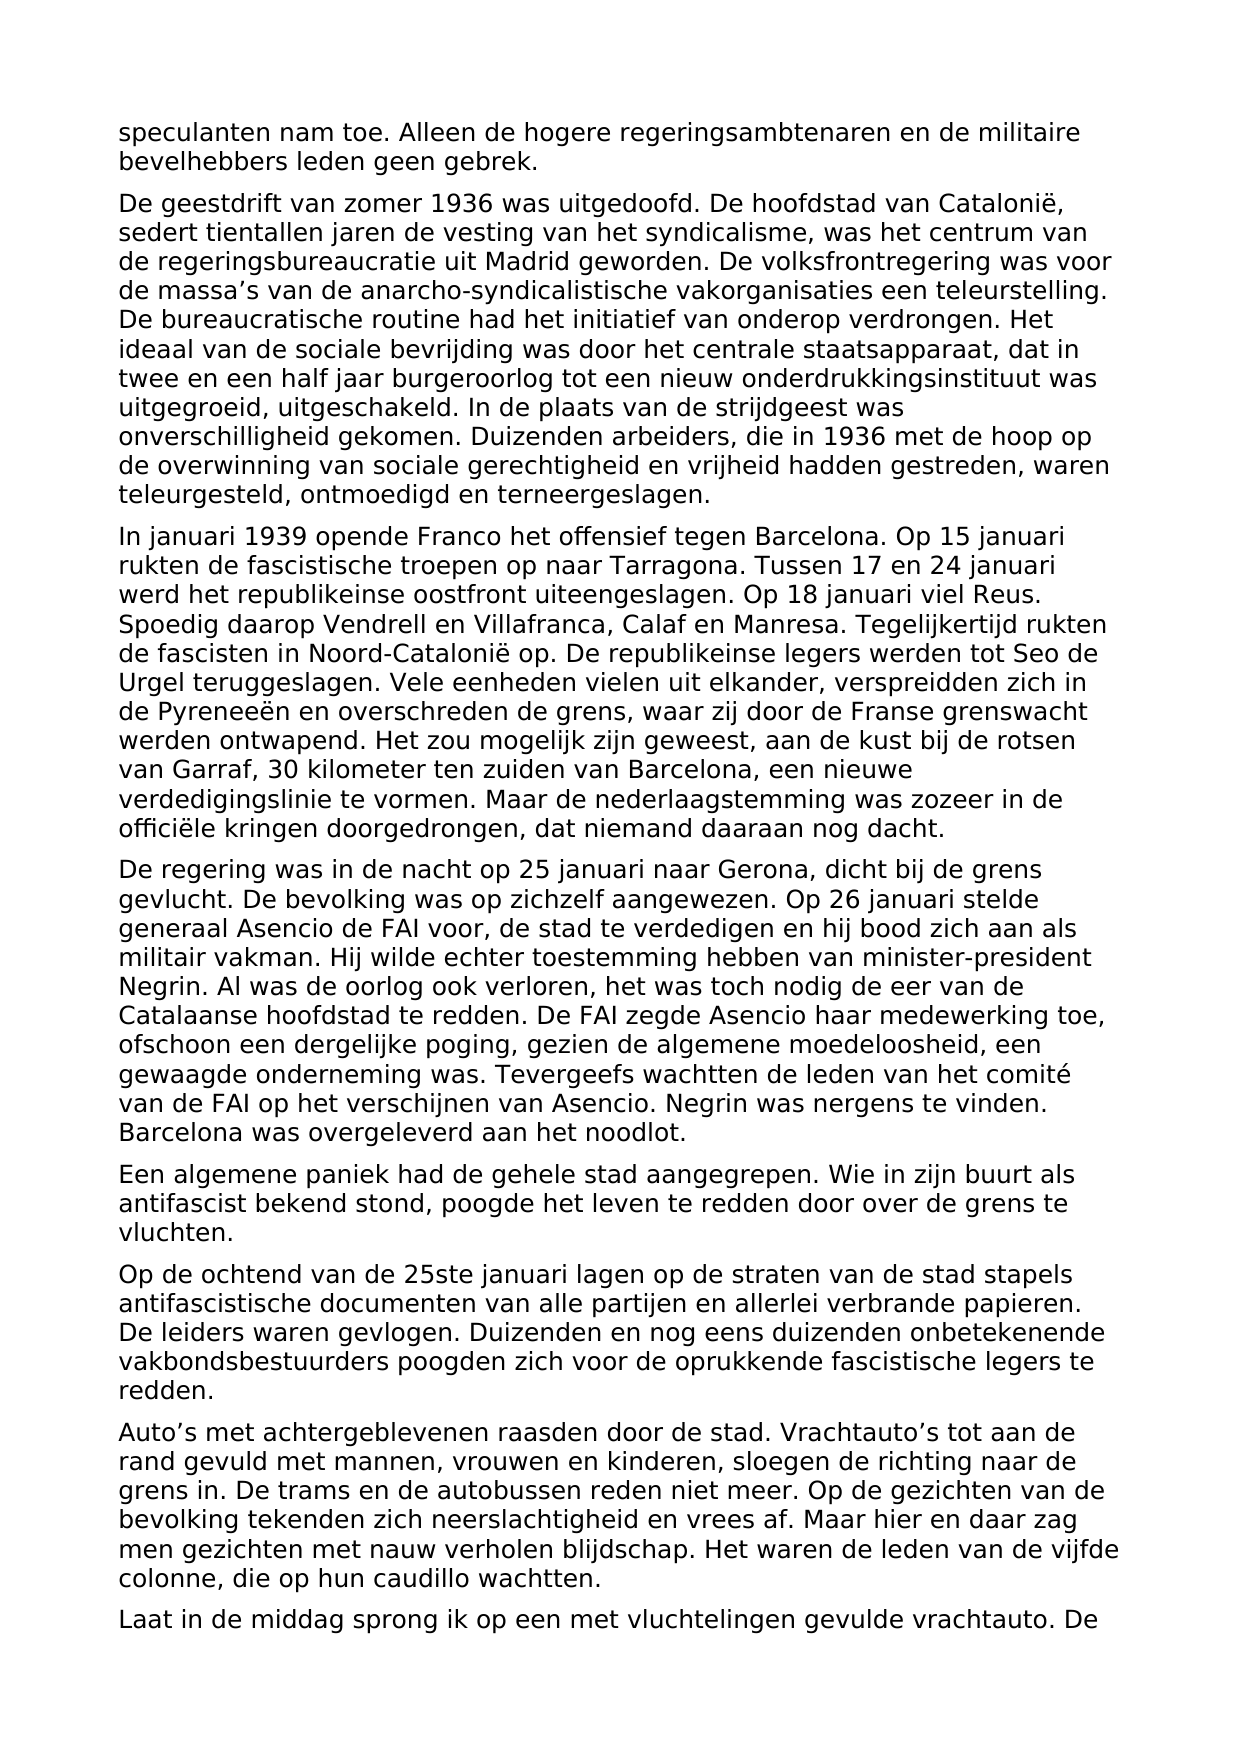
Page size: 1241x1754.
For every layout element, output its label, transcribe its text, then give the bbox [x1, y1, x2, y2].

text De geestdrift van zomer 1936 was uitgedoofd. De hoofdstad van Catalonië, sedert tientallen jaren de vesting van het syndicalisme, was het centrum van de regeringsbureaucratie uit Madrid geworden. De volksfrontregering was voor de massa’s van de anarcho-syndicalistische vakorganisaties een teleurstelling. De bureaucratische routine had het initiatief van onderop verdrongen. Het ideaal van de sociale bevrijding was door het centrale staatsapparaat, dat in twee en een half jaar burgeroorlog tot een nieuw onderdrukkingsinstituut was uitgegroeid, uitgeschakeld. In de plaats van de strijdgeest was onverschilligheid gekomen. Duizenden arbeiders, die in 1936 met de hoop op de overwinning van sociale gerechtigheid en vrijheid hadden gestreden, waren teleurgesteld, ontmoedigd en terneergeslagen. [118, 189, 1122, 510]
text Op de ochtend van de 25ste januari lagen op de straten van de stad stapels antifascistische documenten van alle partijen en allerlei verbrande papieren. De leiders waren gevlogen. Duizenden en nog eens duizenden onbetekenende vakbondsbestuurders poogden zich voor de oprukkende fascistische legers te redden. [118, 1260, 1122, 1406]
text Auto’s met achtergeblevenen raasden door de stad. Vrachtauto’s tot aan de rand gevuld met mannen, vrouwen en kinderen, sloegen de richting naar de grens in. De trams en de autobussen reden niet meer. Op de gezichten van de bevolking tekenden zich neerslachtigheid en vrees af. Maar hier en daar zag men gezichten met nauw verholen blijdschap. Het waren de leden van de vijfde colonne, die op hun caudillo wachtten. [118, 1418, 1122, 1593]
text Laat in de middag sprong ik op een met vluchtelingen gevulde vrachtauto. De [118, 1606, 1122, 1635]
text Een algemene paniek had de gehele stad aangegrepen. Wie in zijn buurt als antifascist bekend stond, poogde het leven te redden door over de grens te vluchten. [118, 1160, 1122, 1247]
text speculanten nam toe. Alleen de hogere regeringsambtenaren en de militaire bevelhebbers leden geen gebrek. [118, 118, 1122, 176]
text In januari 1939 opende Franco het offensief tegen Barcelona. Op 15 januari rukten de fascistische troepen op naar Tarragona. Tussen 17 en 24 januari werd het republikeinse oostfront uiteengeslagen. Op 18 januari viel Reus. Spoedig daarop Vendrell en Villafranca, Calaf en Manresa. Tegelijkertijd rukten de fascisten in Noord-Catalonië op. De republikeinse legers werden tot Seo de Urgel teruggeslagen. Vele eenheden vielen uit elkander, verspreidden zich in de Pyreneeën en overschreden de grens, waar zij door de Franse grenswacht werden ontwapend. Het zou mogelijk zijn geweest, aan de kust bij de rotsen van Garraf, 30 kilometer ten zuiden van Barcelona, een nieuwe verdedigingslinie te vormen. Maar de nederlaagstemming was zozeer in de officiële kringen doorgedrongen, dat niemand daaraan nog dacht. [118, 522, 1122, 843]
text De regering was in de nacht op 25 januari naar Gerona, dicht bij de grens gevlucht. De bevolking was op zichzelf aangewezen. Op 26 januari stelde generaal Asencio de FAI voor, de stad te verdedigen en hij bood zich aan als militair vakman. Hij wilde echter toestemming hebben van minister-president Negrin. Al was de oorlog ook verloren, het was toch nodig de eer van de Catalaanse hoofdstad te redden. De FAI zegde Asencio haar medewerking toe, ofschoon een dergelijke poging, gezien de algemene moedeloosheid, een gewaagde onderneming was. Tevergeefs wachtten de leden van het comité van de FAI op het verschijnen van Asencio. Negrin was nergens te vinden. Barcelona was overgeleverd aan het noodlot. [118, 856, 1122, 1147]
